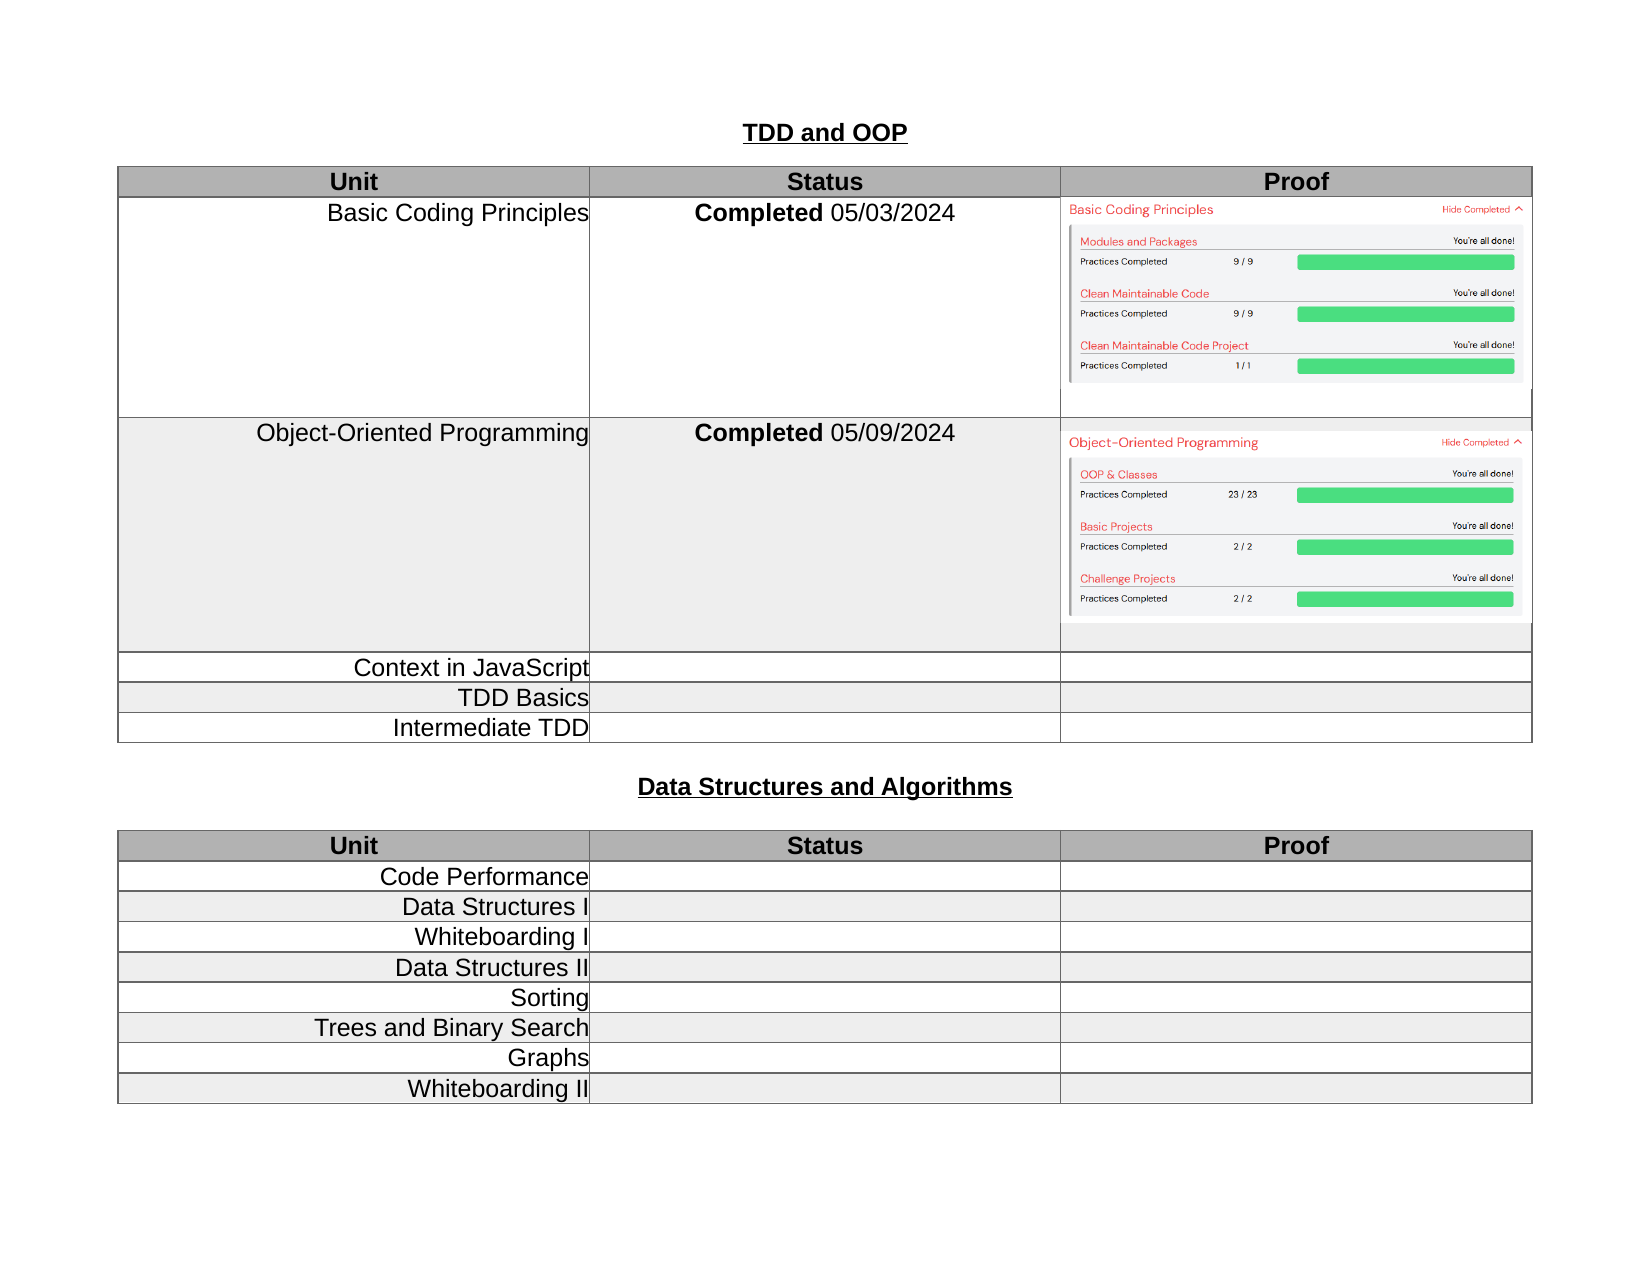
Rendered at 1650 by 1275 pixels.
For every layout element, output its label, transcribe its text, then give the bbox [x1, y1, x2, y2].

table_cell [1061, 983, 1531, 1012]
table_cell [590, 683, 1060, 712]
table_cell Sorting [119, 983, 589, 1012]
table_cell Intermediate TDD [119, 713, 589, 742]
table_header Status [590, 831, 1060, 860]
text Data Structures and Algorithms [118, 772, 1532, 801]
table_cell [590, 862, 1060, 890]
table_cell [1061, 1043, 1531, 1072]
picture [1060, 431, 1532, 623]
table_cell Object-Oriented Programming [119, 418, 589, 651]
table_header Unit [119, 167, 589, 196]
table_cell [590, 653, 1060, 681]
table_cell [1061, 862, 1531, 890]
table_cell [1061, 683, 1531, 712]
table_cell [1061, 653, 1531, 681]
table_cell [1061, 1013, 1531, 1042]
table_cell [1061, 623, 1531, 651]
table_cell [1061, 922, 1531, 951]
picture [1060, 197, 1532, 389]
table_cell Data Structures I [119, 892, 589, 921]
table_header Status [590, 167, 1060, 196]
table_cell [590, 1074, 1060, 1102]
table_cell Code Performance [119, 862, 589, 890]
table_cell TDD Basics [119, 683, 589, 712]
table_cell [1061, 418, 1531, 431]
table_cell Completed 05/09/2024 [590, 418, 1060, 651]
table_cell [590, 713, 1060, 742]
table_cell [1061, 1074, 1531, 1102]
table_cell Graphs [119, 1043, 589, 1072]
table_cell [590, 983, 1060, 1012]
table_cell [1061, 892, 1531, 921]
table_cell [1061, 389, 1531, 417]
table_cell Trees and Binary Search [119, 1013, 589, 1042]
table_header Unit [119, 831, 589, 860]
table_cell Whiteboarding I [119, 922, 589, 951]
table_cell [1061, 953, 1531, 981]
table_cell Whiteboarding II [119, 1074, 589, 1102]
table_header Proof [1061, 831, 1531, 860]
table_cell [590, 892, 1060, 921]
table_cell [590, 1013, 1060, 1042]
table_cell [590, 922, 1060, 951]
text TDD and OOP [118, 118, 1532, 147]
table_cell [590, 1043, 1060, 1072]
table_cell Context in JavaScript [119, 653, 589, 681]
table_cell [590, 953, 1060, 981]
table_cell Data Structures II [119, 953, 589, 981]
table_cell Completed 05/03/2024 [590, 198, 1060, 417]
table_cell Basic Coding Principles [119, 198, 589, 417]
table_cell [1061, 713, 1531, 742]
table_header Proof [1061, 167, 1531, 196]
